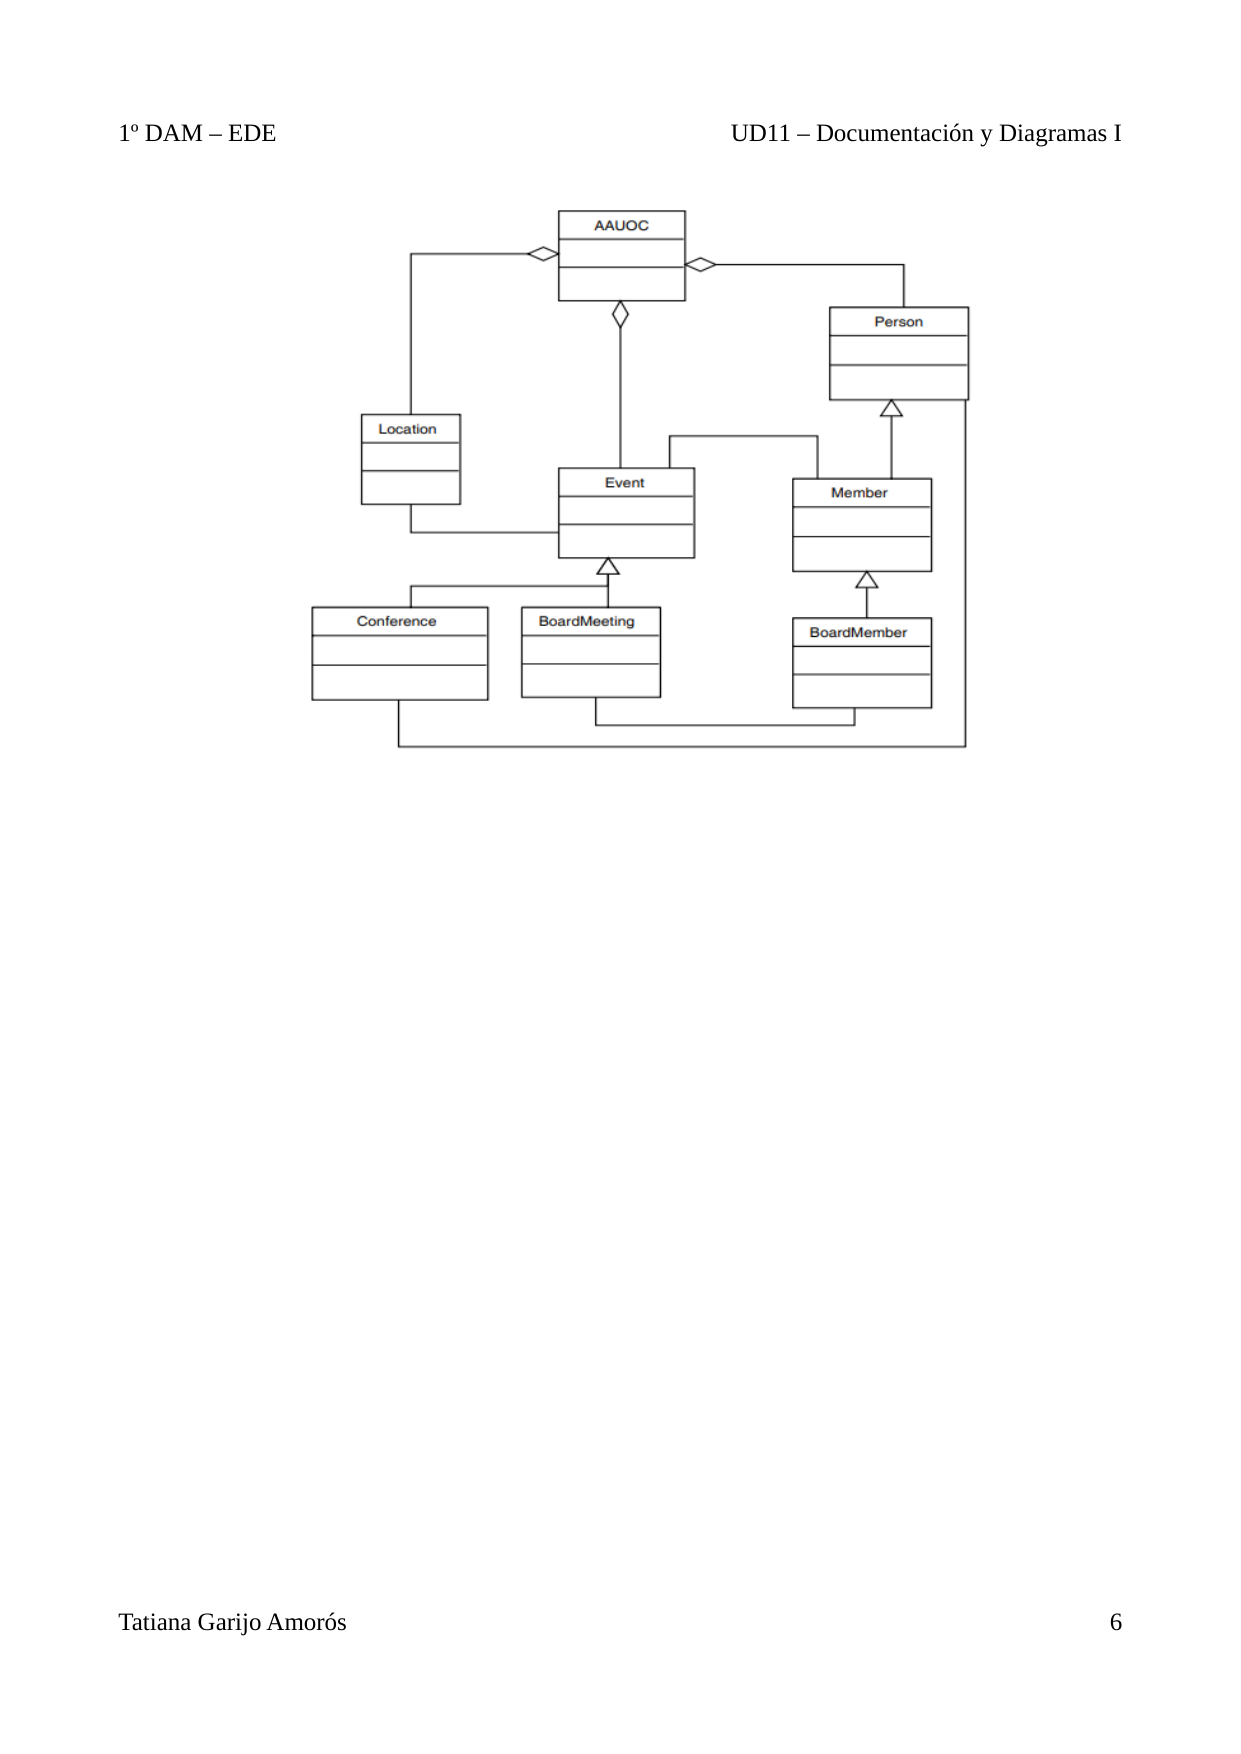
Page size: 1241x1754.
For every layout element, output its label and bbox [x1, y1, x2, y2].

picture [290, 188, 997, 757]
